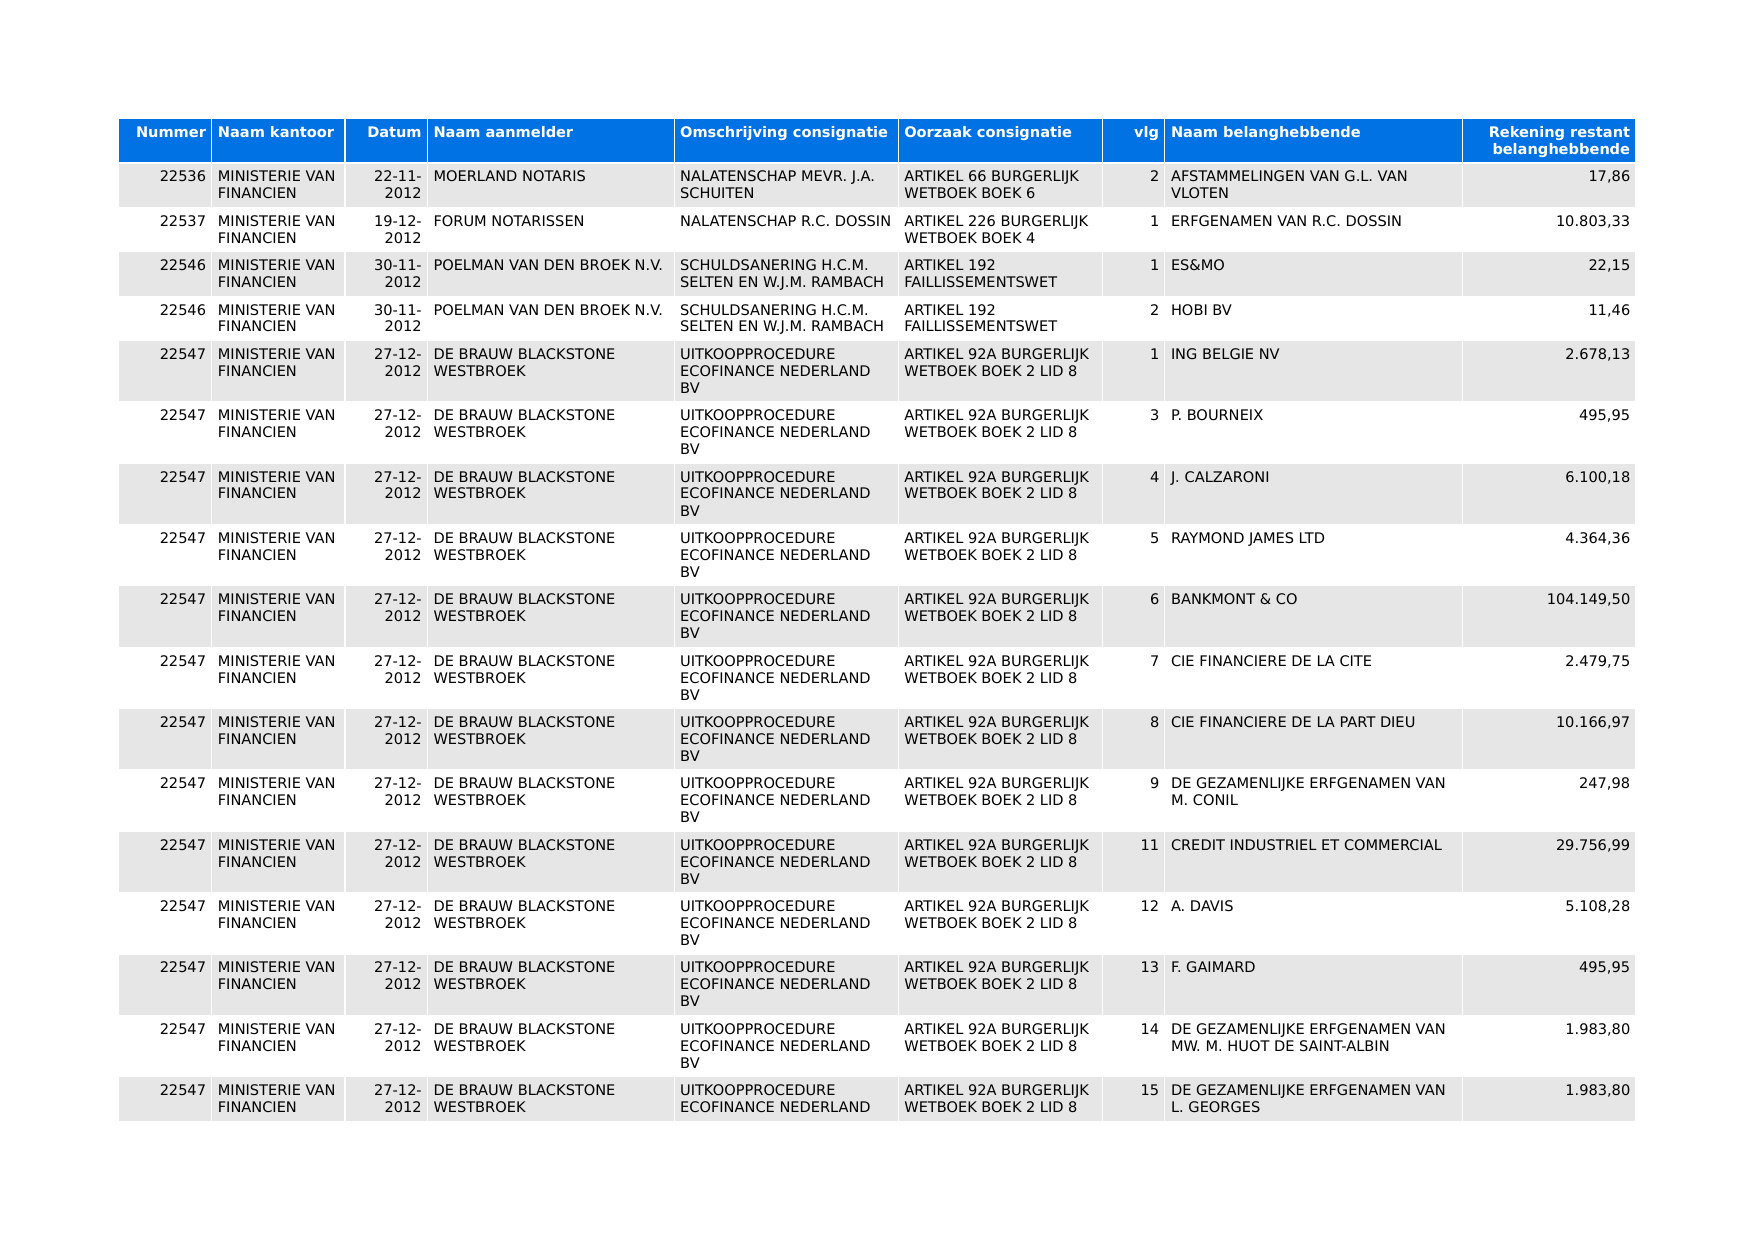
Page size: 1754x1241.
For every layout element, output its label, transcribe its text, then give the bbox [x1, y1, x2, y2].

table_cell DE BRAUW BLACKSTONE WESTBROEK [428, 403, 674, 463]
table_cell AFSTAMMELINGEN VAN G.L. VAN VLOTEN [1165, 164, 1462, 207]
table_cell ARTIKEL 92A BURGERLIJK WETBOEK BOEK 2 LID 8 [899, 341, 1102, 401]
table_cell 6 [1103, 586, 1164, 647]
table_cell ARTIKEL 92A BURGERLIJK WETBOEK BOEK 2 LID 8 [899, 1077, 1102, 1121]
table_header Datum [346, 119, 427, 162]
table_cell DE BRAUW BLACKSTONE WESTBROEK [428, 771, 674, 831]
table_cell UITKOOPPROCEDURE ECOFINANCE NEDERLAND BV [675, 771, 898, 831]
table_cell DE BRAUW BLACKSTONE WESTBROEK [428, 955, 674, 1015]
table_header Nummer [119, 119, 211, 162]
table_cell 22547 [119, 832, 211, 892]
table_cell 1 [1103, 252, 1164, 296]
table_cell J. CALZARONI [1165, 464, 1462, 524]
table_cell UITKOOPPROCEDURE ECOFINANCE NEDERLAND [675, 1077, 898, 1121]
table_cell 27-12-2012 [346, 525, 427, 585]
table_header Naam kantoor [212, 119, 344, 162]
table_cell 27-12-2012 [346, 586, 427, 647]
table_cell 14 [1103, 1016, 1164, 1076]
table_cell 2.678,13 [1463, 341, 1635, 401]
table_cell HOBI BV [1165, 297, 1462, 340]
table_cell 27-12-2012 [346, 1016, 427, 1076]
table_cell ERFGENAMEN VAN R.C. DOSSIN [1165, 208, 1462, 251]
table_cell 27-12-2012 [346, 955, 427, 1015]
table_cell 22547 [119, 648, 211, 708]
table_cell ARTIKEL 92A BURGERLIJK WETBOEK BOEK 2 LID 8 [899, 832, 1102, 892]
table_cell DE BRAUW BLACKSTONE WESTBROEK [428, 832, 674, 892]
table_cell F. GAIMARD [1165, 955, 1462, 1015]
table_cell 22546 [119, 297, 211, 340]
table_cell 22537 [119, 208, 211, 251]
table_cell 27-12-2012 [346, 1077, 427, 1121]
table_cell MINISTERIE VAN FINANCIEN [212, 403, 344, 463]
table_cell 495,95 [1463, 403, 1635, 463]
table_cell ARTIKEL 92A BURGERLIJK WETBOEK BOEK 2 LID 8 [899, 893, 1102, 953]
table_cell DE BRAUW BLACKSTONE WESTBROEK [428, 525, 674, 585]
table_cell MINISTERIE VAN FINANCIEN [212, 164, 344, 207]
table_cell 27-12-2012 [346, 648, 427, 708]
table_cell 22-11-2012 [346, 164, 427, 207]
table_cell 247,98 [1463, 771, 1635, 831]
table_cell 22536 [119, 164, 211, 207]
table_cell CIE FINANCIERE DE LA PART DIEU [1165, 709, 1462, 769]
table_cell SCHULDSANERING H.C.M. SELTEN EN W.J.M. RAMBACH [675, 297, 898, 340]
table_cell MINISTERIE VAN FINANCIEN [212, 341, 344, 401]
table_cell DE BRAUW BLACKSTONE WESTBROEK [428, 1077, 674, 1121]
table_cell 27-12-2012 [346, 832, 427, 892]
table_cell NALATENSCHAP R.C. DOSSIN [675, 208, 898, 251]
table_cell 7 [1103, 648, 1164, 708]
table_cell 3 [1103, 403, 1164, 463]
table_cell UITKOOPPROCEDURE ECOFINANCE NEDERLAND BV [675, 1016, 898, 1076]
table_cell MINISTERIE VAN FINANCIEN [212, 525, 344, 585]
table_cell 6.100,18 [1463, 464, 1635, 524]
table_cell MINISTERIE VAN FINANCIEN [212, 832, 344, 892]
table_cell ARTIKEL 226 BURGERLIJK WETBOEK BOEK 4 [899, 208, 1102, 251]
table_cell 22547 [119, 1077, 211, 1121]
table_cell ES&MO [1165, 252, 1462, 296]
table_cell MINISTERIE VAN FINANCIEN [212, 771, 344, 831]
table_cell 1 [1103, 208, 1164, 251]
table_cell DE BRAUW BLACKSTONE WESTBROEK [428, 586, 674, 647]
table_cell MINISTERIE VAN FINANCIEN [212, 252, 344, 296]
table_cell A. DAVIS [1165, 893, 1462, 953]
table_cell UITKOOPPROCEDURE ECOFINANCE NEDERLAND BV [675, 709, 898, 769]
table_cell 12 [1103, 893, 1164, 953]
table_cell UITKOOPPROCEDURE ECOFINANCE NEDERLAND BV [675, 403, 898, 463]
table_cell UITKOOPPROCEDURE ECOFINANCE NEDERLAND BV [675, 893, 898, 953]
table_cell ARTIKEL 92A BURGERLIJK WETBOEK BOEK 2 LID 8 [899, 955, 1102, 1015]
table_cell MINISTERIE VAN FINANCIEN [212, 297, 344, 340]
table_cell ING BELGIE NV [1165, 341, 1462, 401]
table_cell UITKOOPPROCEDURE ECOFINANCE NEDERLAND BV [675, 341, 898, 401]
table_header Naam belanghebbende [1165, 119, 1462, 162]
table_cell ARTIKEL 192 FAILLISSEMENTSWET [899, 252, 1102, 296]
table_cell 8 [1103, 709, 1164, 769]
table_cell 22547 [119, 893, 211, 953]
table_cell SCHULDSANERING H.C.M. SELTEN EN W.J.M. RAMBACH [675, 252, 898, 296]
table_cell 11,46 [1463, 297, 1635, 340]
table_cell ARTIKEL 92A BURGERLIJK WETBOEK BOEK 2 LID 8 [899, 586, 1102, 647]
table_cell 17,86 [1463, 164, 1635, 207]
table_cell 15 [1103, 1077, 1164, 1121]
table_cell ARTIKEL 92A BURGERLIJK WETBOEK BOEK 2 LID 8 [899, 709, 1102, 769]
table_cell DE BRAUW BLACKSTONE WESTBROEK [428, 893, 674, 953]
table_cell RAYMOND JAMES LTD [1165, 525, 1462, 585]
table_cell 22547 [119, 403, 211, 463]
table_cell DE BRAUW BLACKSTONE WESTBROEK [428, 648, 674, 708]
table_cell 22547 [119, 1016, 211, 1076]
table_cell DE BRAUW BLACKSTONE WESTBROEK [428, 709, 674, 769]
table_cell MINISTERIE VAN FINANCIEN [212, 648, 344, 708]
table_cell ARTIKEL 92A BURGERLIJK WETBOEK BOEK 2 LID 8 [899, 525, 1102, 585]
table_cell MINISTERIE VAN FINANCIEN [212, 464, 344, 524]
table_cell UITKOOPPROCEDURE ECOFINANCE NEDERLAND BV [675, 648, 898, 708]
table_cell 22547 [119, 464, 211, 524]
table_cell 11 [1103, 832, 1164, 892]
table_cell 1.983,80 [1463, 1016, 1635, 1076]
table_cell 4 [1103, 464, 1164, 524]
table_cell ARTIKEL 192 FAILLISSEMENTSWET [899, 297, 1102, 340]
table_cell 22547 [119, 955, 211, 1015]
table_cell 495,95 [1463, 955, 1635, 1015]
table_cell ARTIKEL 66 BURGERLIJK WETBOEK BOEK 6 [899, 164, 1102, 207]
table_cell CREDIT INDUSTRIEL ET COMMERCIAL [1165, 832, 1462, 892]
table_cell 30-11-2012 [346, 252, 427, 296]
table_cell 27-12-2012 [346, 893, 427, 953]
table_cell 22547 [119, 586, 211, 647]
table_cell ARTIKEL 92A BURGERLIJK WETBOEK BOEK 2 LID 8 [899, 464, 1102, 524]
table_cell 22547 [119, 709, 211, 769]
table_header Oorzaak consignatie [899, 119, 1102, 162]
table_cell 27-12-2012 [346, 771, 427, 831]
table_cell 13 [1103, 955, 1164, 1015]
table_cell ARTIKEL 92A BURGERLIJK WETBOEK BOEK 2 LID 8 [899, 648, 1102, 708]
table_cell UITKOOPPROCEDURE ECOFINANCE NEDERLAND BV [675, 525, 898, 585]
table_cell DE BRAUW BLACKSTONE WESTBROEK [428, 464, 674, 524]
table_cell MINISTERIE VAN FINANCIEN [212, 1016, 344, 1076]
table_cell 27-12-2012 [346, 709, 427, 769]
table_cell DE GEZAMENLIJKE ERFGENAMEN VAN L. GEORGES [1165, 1077, 1462, 1121]
table_cell ARTIKEL 92A BURGERLIJK WETBOEK BOEK 2 LID 8 [899, 403, 1102, 463]
table_cell 9 [1103, 771, 1164, 831]
table_cell 104.149,50 [1463, 586, 1635, 647]
table_cell FORUM NOTARISSEN [428, 208, 674, 251]
table_cell 1 [1103, 341, 1164, 401]
table_cell POELMAN VAN DEN BROEK N.V. [428, 252, 674, 296]
table_cell DE BRAUW BLACKSTONE WESTBROEK [428, 1016, 674, 1076]
table_cell MINISTERIE VAN FINANCIEN [212, 893, 344, 953]
table_header vlg [1103, 119, 1164, 162]
table_cell ARTIKEL 92A BURGERLIJK WETBOEK BOEK 2 LID 8 [899, 771, 1102, 831]
table_cell POELMAN VAN DEN BROEK N.V. [428, 297, 674, 340]
table_cell 27-12-2012 [346, 341, 427, 401]
table_cell 22547 [119, 525, 211, 585]
table_cell MINISTERIE VAN FINANCIEN [212, 208, 344, 251]
table_cell 1.983,80 [1463, 1077, 1635, 1121]
table_cell 2 [1103, 297, 1164, 340]
table_cell 30-11-2012 [346, 297, 427, 340]
table_cell ARTIKEL 92A BURGERLIJK WETBOEK BOEK 2 LID 8 [899, 1016, 1102, 1076]
table_cell 22,15 [1463, 252, 1635, 296]
table_cell MINISTERIE VAN FINANCIEN [212, 709, 344, 769]
table_cell 10.166,97 [1463, 709, 1635, 769]
table_cell 2.479,75 [1463, 648, 1635, 708]
table_cell MOERLAND NOTARIS [428, 164, 674, 207]
table_cell 10.803,33 [1463, 208, 1635, 251]
table_cell 22547 [119, 341, 211, 401]
table_cell 22546 [119, 252, 211, 296]
table_cell P. BOURNEIX [1165, 403, 1462, 463]
table_cell MINISTERIE VAN FINANCIEN [212, 586, 344, 647]
table_cell NALATENSCHAP MEVR. J.A. SCHUITEN [675, 164, 898, 207]
table_header Rekening restant belanghebbende [1463, 119, 1635, 162]
table_cell 5.108,28 [1463, 893, 1635, 953]
table_cell 27-12-2012 [346, 403, 427, 463]
table_cell UITKOOPPROCEDURE ECOFINANCE NEDERLAND BV [675, 955, 898, 1015]
table_cell DE BRAUW BLACKSTONE WESTBROEK [428, 341, 674, 401]
table_cell 5 [1103, 525, 1164, 585]
table_cell DE GEZAMENLIJKE ERFGENAMEN VAN M. CONIL [1165, 771, 1462, 831]
table_cell UITKOOPPROCEDURE ECOFINANCE NEDERLAND BV [675, 832, 898, 892]
table_cell 27-12-2012 [346, 464, 427, 524]
table_cell 2 [1103, 164, 1164, 207]
table_cell UITKOOPPROCEDURE ECOFINANCE NEDERLAND BV [675, 586, 898, 647]
table_cell DE GEZAMENLIJKE ERFGENAMEN VAN MW. M. HUOT DE SAINT-ALBIN [1165, 1016, 1462, 1076]
table_cell CIE FINANCIERE DE LA CITE [1165, 648, 1462, 708]
table_cell 19-12-2012 [346, 208, 427, 251]
table_cell MINISTERIE VAN FINANCIEN [212, 955, 344, 1015]
table_cell BANKMONT & CO [1165, 586, 1462, 647]
table_cell 22547 [119, 771, 211, 831]
table_cell 29.756,99 [1463, 832, 1635, 892]
table_cell MINISTERIE VAN FINANCIEN [212, 1077, 344, 1121]
table_cell UITKOOPPROCEDURE ECOFINANCE NEDERLAND BV [675, 464, 898, 524]
table_header Omschrijving consignatie [675, 119, 898, 162]
table_cell 4.364,36 [1463, 525, 1635, 585]
table_header Naam aanmelder [428, 119, 674, 162]
